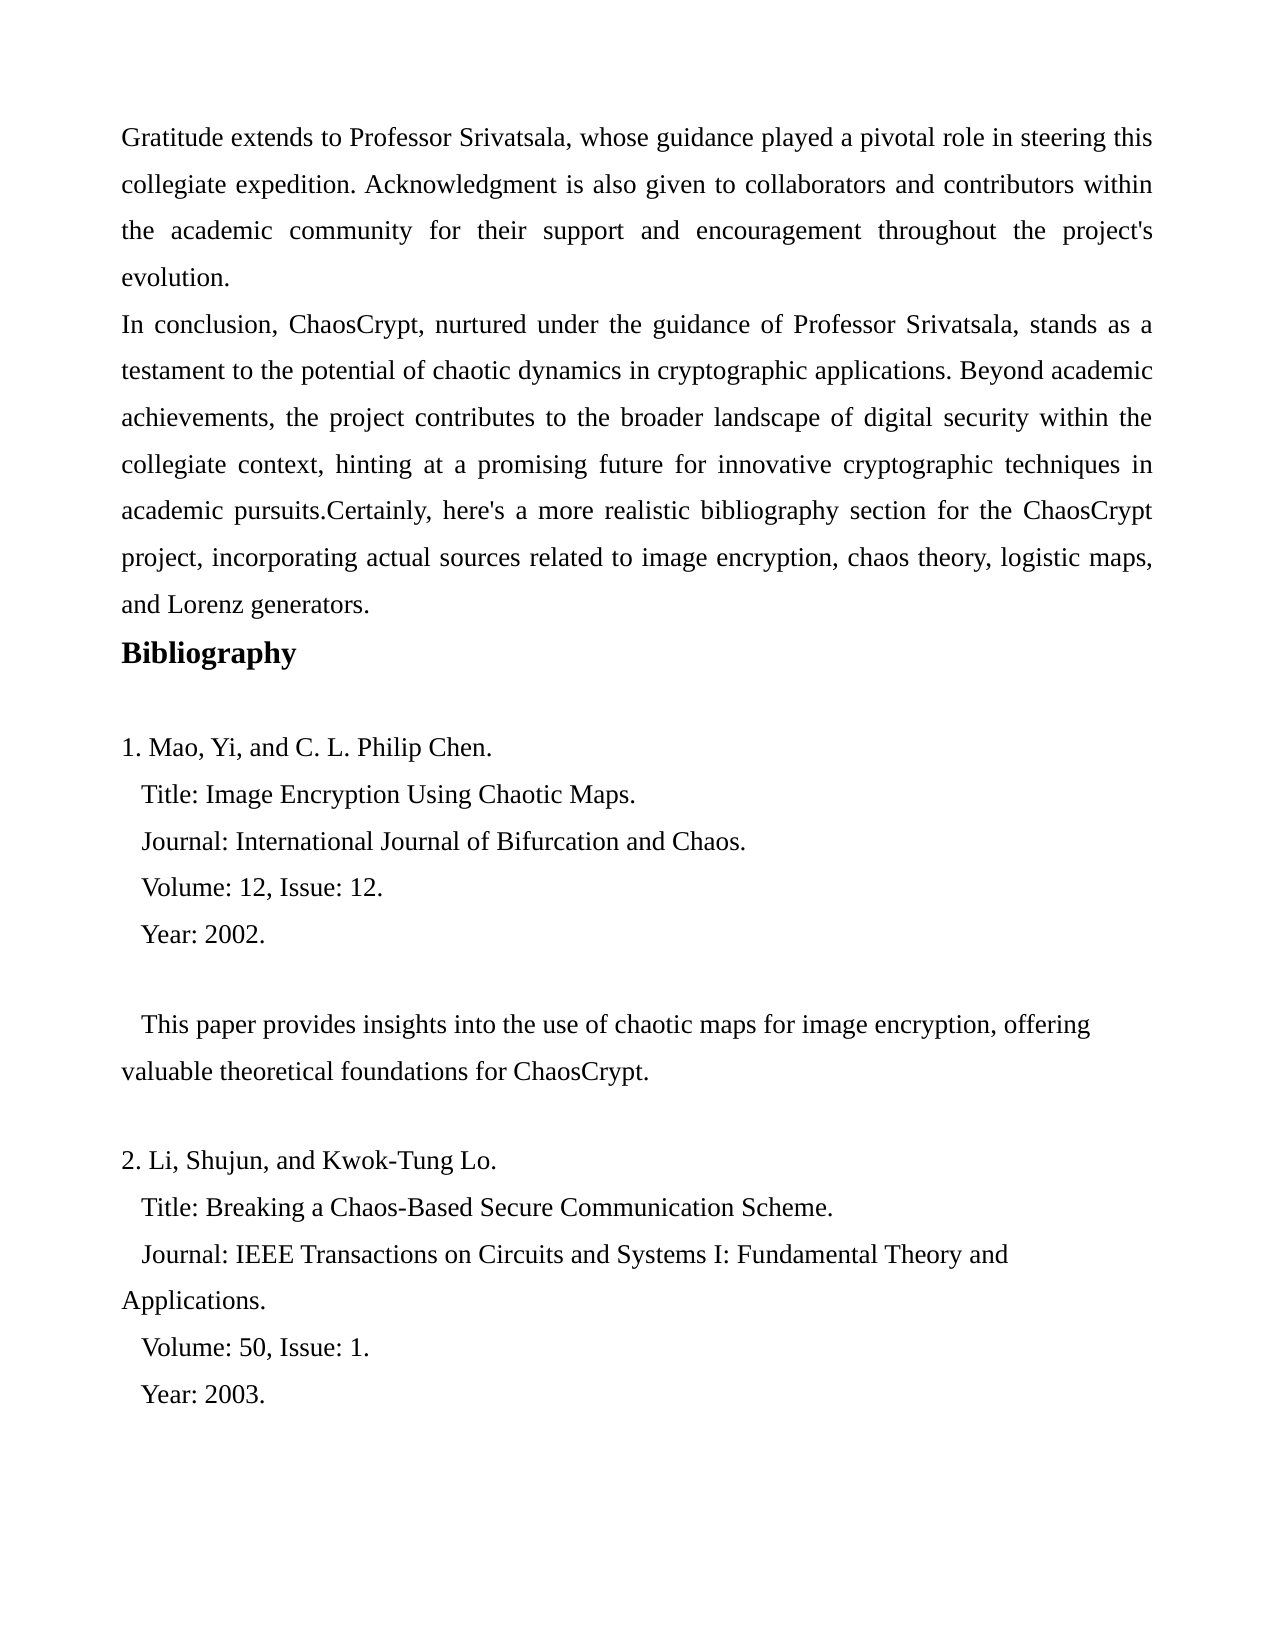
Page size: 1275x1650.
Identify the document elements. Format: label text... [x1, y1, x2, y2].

text Title: Image Encryption Using Chaotic Maps. [121, 778, 1154, 809]
text This paper provides insights into the use of chaotic maps for image encryption, offering valuable theoretical foundations for ChaosCrypt. [121, 1008, 1154, 1086]
text Title: Breaking a Chaos-Based Secure Communication Scheme. [121, 1191, 1154, 1222]
text In conclusion, ChaosCrypt, nurtured under the guidance of Professor Srivatsala, stands as a testament to the potential of chaotic dynamics in cryptographic applications. Beyond academic achievements, the project contributes to the broader landscape of digital security within the collegiate context, hinting at a promising future for innovative cryptographic techniques in academic pursuits.Certainly, here's a more realistic bibliography section for the ChaosCrypt project, incorporating actual sources related to image encryption, chaos theory, logistic maps, and Lorenz generators. [121, 308, 1154, 619]
text Volume: 50, Issue: 1. [121, 1331, 1154, 1362]
text 2. Li, Shujun, and Kwok-Tung Lo. [121, 1144, 1154, 1176]
text Journal: International Journal of Bifurcation and Chaos. [121, 825, 1154, 856]
text Year: 2003. [121, 1378, 1154, 1409]
text Journal: IEEE Transactions on Circuits and Systems I: Fundamental Theory and Applications. [121, 1238, 1154, 1316]
text Bibliography [121, 634, 1154, 670]
text Year: 2002. [121, 918, 1154, 949]
text Volume: 12, Issue: 12. [121, 871, 1154, 903]
text Gratitude extends to Professor Srivatsala, whose guidance played a pivotal role in steering this collegiate expedition. Acknowledgment is also given to collaborators and contributors within the academic community for their support and encouragement throughout the project's evolution. [121, 121, 1154, 292]
text 1. Mao, Yi, and C. L. Philip Chen. [121, 731, 1154, 763]
